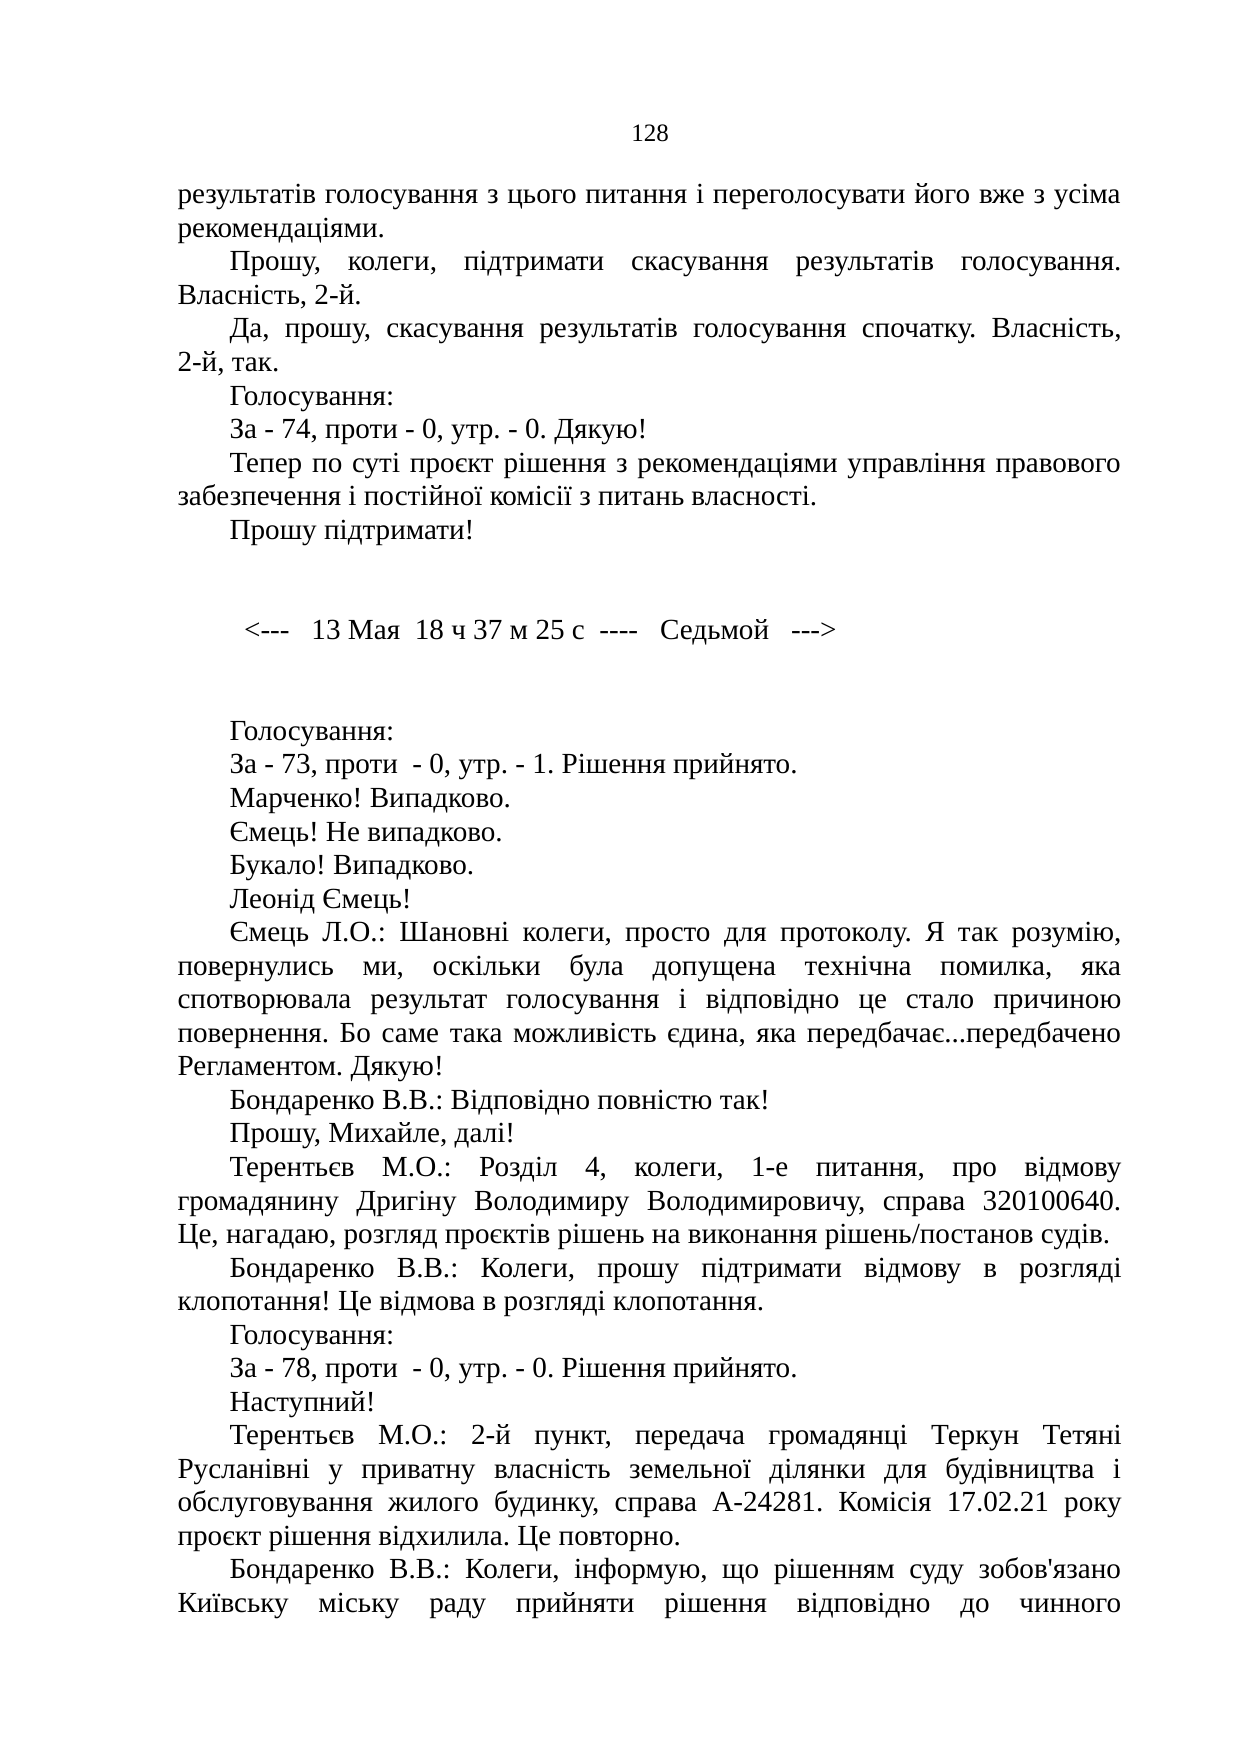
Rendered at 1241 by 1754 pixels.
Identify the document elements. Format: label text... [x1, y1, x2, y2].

text Леонід Ємець! [177, 881, 1122, 914]
text За - 73, проти - 0, утр. - 1. Рішення прийнято. [177, 747, 1122, 780]
text Марченко! Випадково. [177, 780, 1122, 814]
text За - 78, проти - 0, утр. - 0. Рішення прийнято. [177, 1350, 1122, 1384]
text Ємець! Не випадково. [177, 814, 1122, 847]
text Терентьєв М.О.: 2-й пункт, передача громадянці Теркун Тетяні Русланівні у приватну власність земельної ділянки для будівництва і обслуговування жилого будинку, справа А-24281. Комісія 17.02.21 року проєкт рішення відхилила. Це повторно. [177, 1417, 1122, 1552]
text результатів голосування з цього питання і переголосувати його вже з усіма рекомендаціями. [177, 176, 1122, 243]
text Бондаренко В.В.: Відповідно повністю так! [177, 1082, 1122, 1116]
text <--- 13 Мая 18 ч 37 м 25 с ---- Седьмой ---> [177, 612, 1122, 646]
text Наступний! [177, 1384, 1122, 1417]
text Голосування: [177, 713, 1122, 747]
text Ємець Л.О.: Шановні колеги, просто для протоколу. Я так розумію, повернулись ми, оскільки була допущена технічна помилка, яка спотворювала результат голосування і відповідно це стало причиною повернення. Бо саме така можливість єдина, яка передбачає...передбачено Регламентом. Дякую! [177, 914, 1122, 1082]
text Тепер по суті проєкт рішення з рекомендаціями управління правового забезпечення і постійної комісії з питань власності. [177, 445, 1122, 512]
text Прошу, колеги, підтримати скасування результатів голосування. Власність, 2-й. [177, 243, 1122, 311]
text Голосування: [177, 1317, 1122, 1350]
text Бондаренко В.В.: Колеги, інформую, що рішенням суду зобов'язано Київську міську раду прийняти рішення відповідно до чинного [177, 1552, 1122, 1619]
text Голосування: [177, 378, 1122, 411]
text Терентьєв М.О.: Розділ 4, колеги, 1-е питання, про відмову громадянину Дригіну Володимиру Володимировичу, справа 320100640. Це, нагадаю, розгляд проєктів рішень на виконання рішень/постанов судів. [177, 1149, 1122, 1250]
text Прошу підтримати! [177, 512, 1122, 545]
text Прошу, Михайле, далі! [177, 1116, 1122, 1149]
text Букало! Випадково. [177, 847, 1122, 881]
text Бондаренко В.В.: Колеги, прошу підтримати відмову в розгляді клопотання! Це відмова в розгляді клопотання. [177, 1250, 1122, 1317]
text За - 74, проти - 0, утр. - 0. Дякую! [177, 411, 1122, 445]
text Да, прошу, скасування результатів голосування спочатку. Власність, 2-й, так. [177, 311, 1122, 378]
